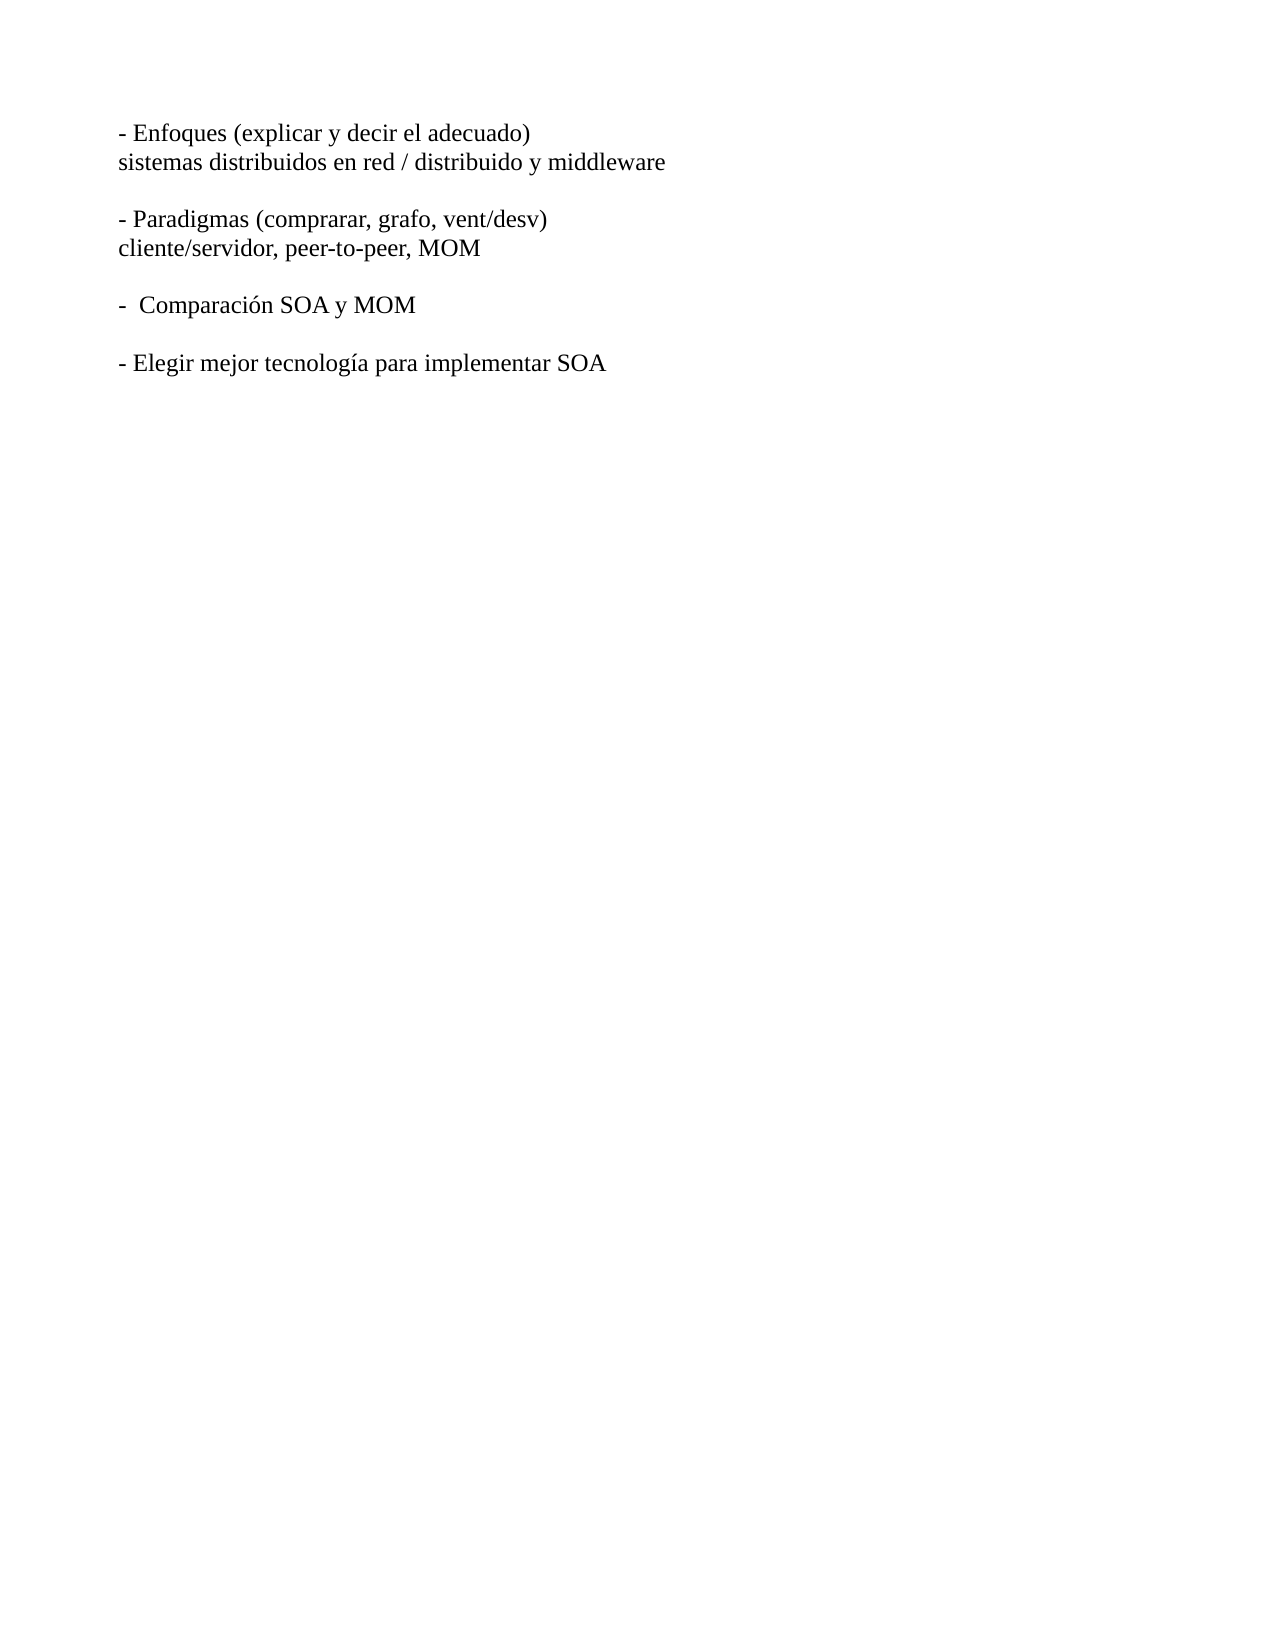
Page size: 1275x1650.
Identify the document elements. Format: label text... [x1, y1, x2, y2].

text sistemas distribuidos en red / distribuido y middleware [118, 147, 1157, 176]
text - Paradigmas (comprarar, grafo, vent/desv) [118, 204, 1157, 233]
text - Elegir mejor tecnología para implementar SOA [118, 348, 1157, 377]
text cliente/servidor, peer-to-peer, MOM [118, 233, 1157, 262]
text - Enfoques (explicar y decir el adecuado) [118, 118, 1157, 147]
text - Comparación SOA y MOM [118, 291, 1157, 319]
